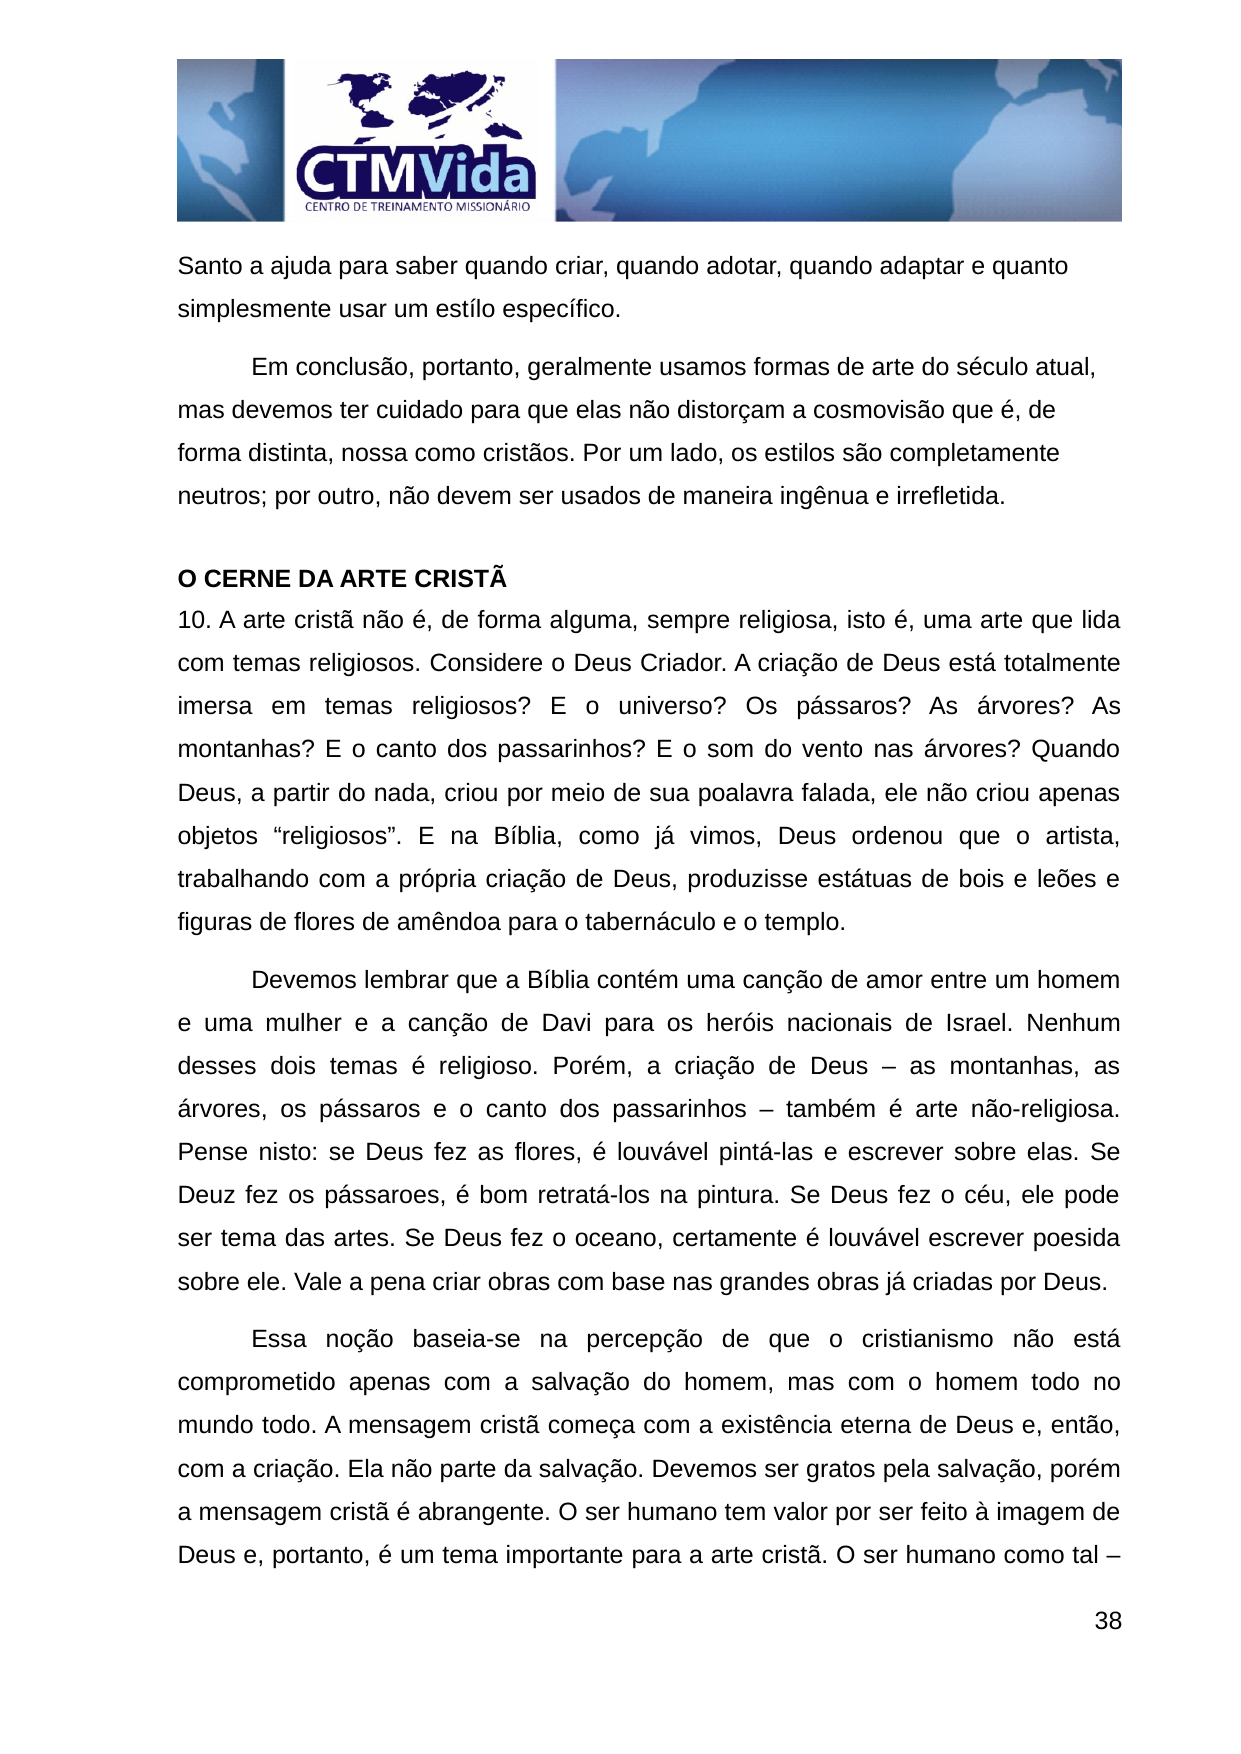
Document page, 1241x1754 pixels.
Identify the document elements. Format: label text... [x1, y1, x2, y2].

text Essa noção baseia-se na percepção de que o cristianismo não está comprometido apenas com a salvação do homem, mas com o homem todo no mundo todo. A mensagem cristã começa com a existência eterna de Deus e, então, com a criação. Ela não parte da salvação. Devemos ser gratos pela salvação, porém a mensagem cristã é abrangente. O ser humano tem valor por ser feito à imagem de Deus e, portanto, é um tema importante para a arte cristã. O ser humano como tal – [177, 1324, 1122, 1569]
subtitle O cerne da arte cristã [177, 564, 1122, 593]
text 10. A arte cristã não é, de forma alguma, sempre religiosa, isto é, uma arte que lida com temas religiosos. Considere o Deus Criador. A criação de Deus está totalmente imersa em temas religiosos? E o universo? Os pássaros? As árvores? As montanhas? E o canto dos passarinhos? E o som do vento nas árvores? Quando Deus, a partir do nada, criou por meio de sua poalavra falada, ele não criou apenas objetos “religiosos”. E na Bíblia, como já vimos, Deus ordenou que o artista, trabalhando com a própria criação de Deus, produzisse estátuas de bois e leões e figuras de flores de amêndoa para o tabernáculo e o templo. [177, 605, 1122, 936]
text Devemos lembrar que a Bíblia contém uma canção de amor entre um homem e uma mulher e a canção de Davi para os heróis nacionais de Israel. Nenhum desses dois temas é religioso. Porém, a criação de Deus – as montanhas, as árvores, os pássaros e o canto dos passarinhos – também é arte não-religiosa. Pense nisto: se Deus fez as flores, é louvável pintá-las e escrever sobre elas. Se Deuz fez os pássaroes, é bom retratá-los na pintura. Se Deus fez o céu, ele pode ser tema das artes. Se Deus fez o oceano, certamente é louvável escrever poesida sobre ele. Vale a pena criar obras com base nas grandes obras já criadas por Deus. [177, 965, 1122, 1295]
picture [177, 59, 1122, 222]
text Santo a ajuda para saber quando criar, quando adotar, quando adaptar e quanto simplesmente usar um estílo específico. [177, 251, 1122, 323]
text Em conclusão, portanto, geralmente usamos formas de arte do século atual, mas devemos ter cuidado para que elas não distorçam a cosmovisão que é, de forma distinta, nossa como cristãos. Por um lado, os estilos são completamente neutros; por outro, não devem ser usados de maneira ingênua e irrefletida. [177, 352, 1122, 510]
